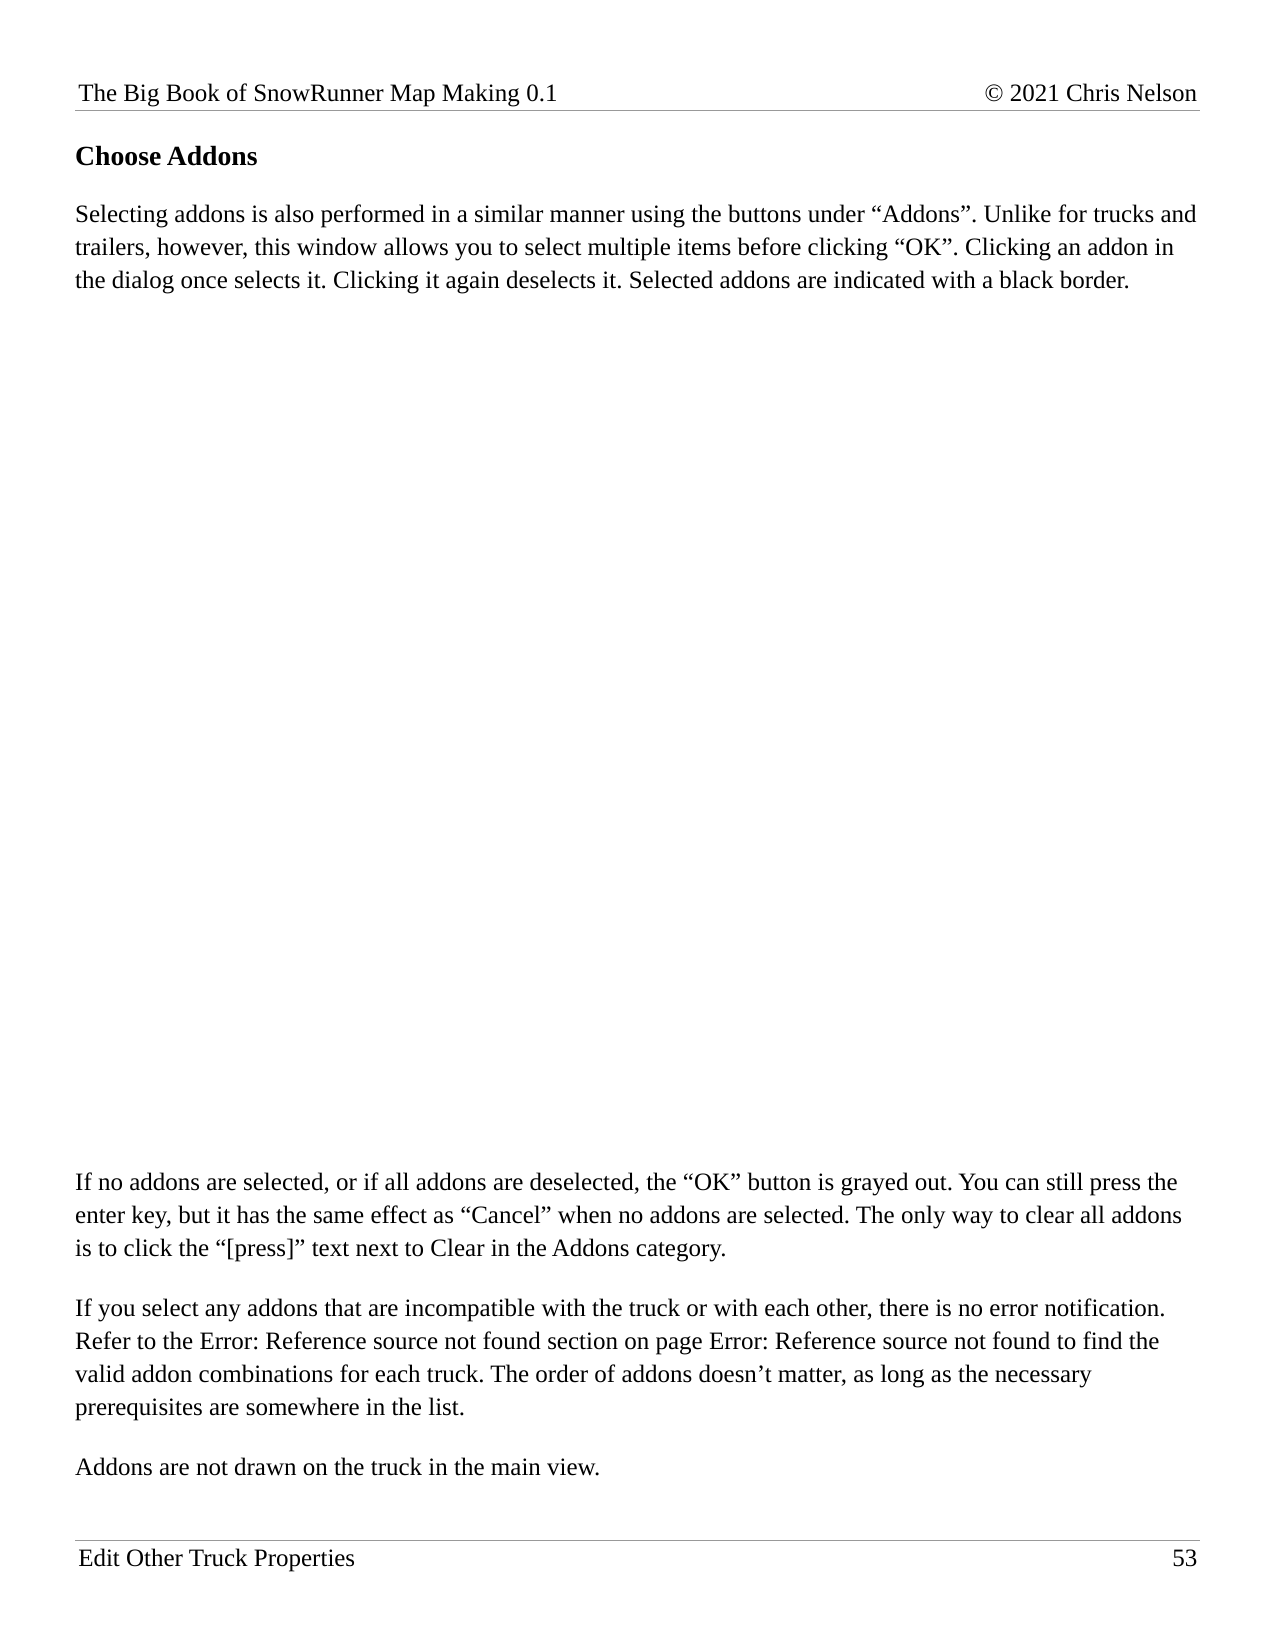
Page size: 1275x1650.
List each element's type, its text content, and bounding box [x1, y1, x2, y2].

text If you select any addons that are incompatible with the truck or with each other, there is no error notification. Refer to the Error: Reference source not found section on page Error: Reference source not found to find the valid addon combinations for each truck. The order of addons doesn’t matter, as long as the necessary prerequisites are somewhere in the list. [75, 1293, 1200, 1421]
text Addons are not drawn on the truck in the main view. [75, 1452, 1200, 1481]
text If no addons are selected, or if all addons are deselected, the “OK” button is grayed out. You can still press the enter key, but it has the same effect as “Cancel” when no addons are selected. The only way to clear all addons is to click the “[press]” text next to Clear in the Addons category. [75, 1167, 1200, 1262]
text Selecting addons is also performed in a similar manner using the buttons under “Addons”. Unlike for trucks and trailers, however, this window allows you to select multiple items before clicking “OK”. Clicking an addon in the dialog once selects it. Clicking it again deselects it. Selected addons are indicated with a black border. [75, 199, 1200, 293]
subtitle Choose Addons [75, 140, 1200, 172]
